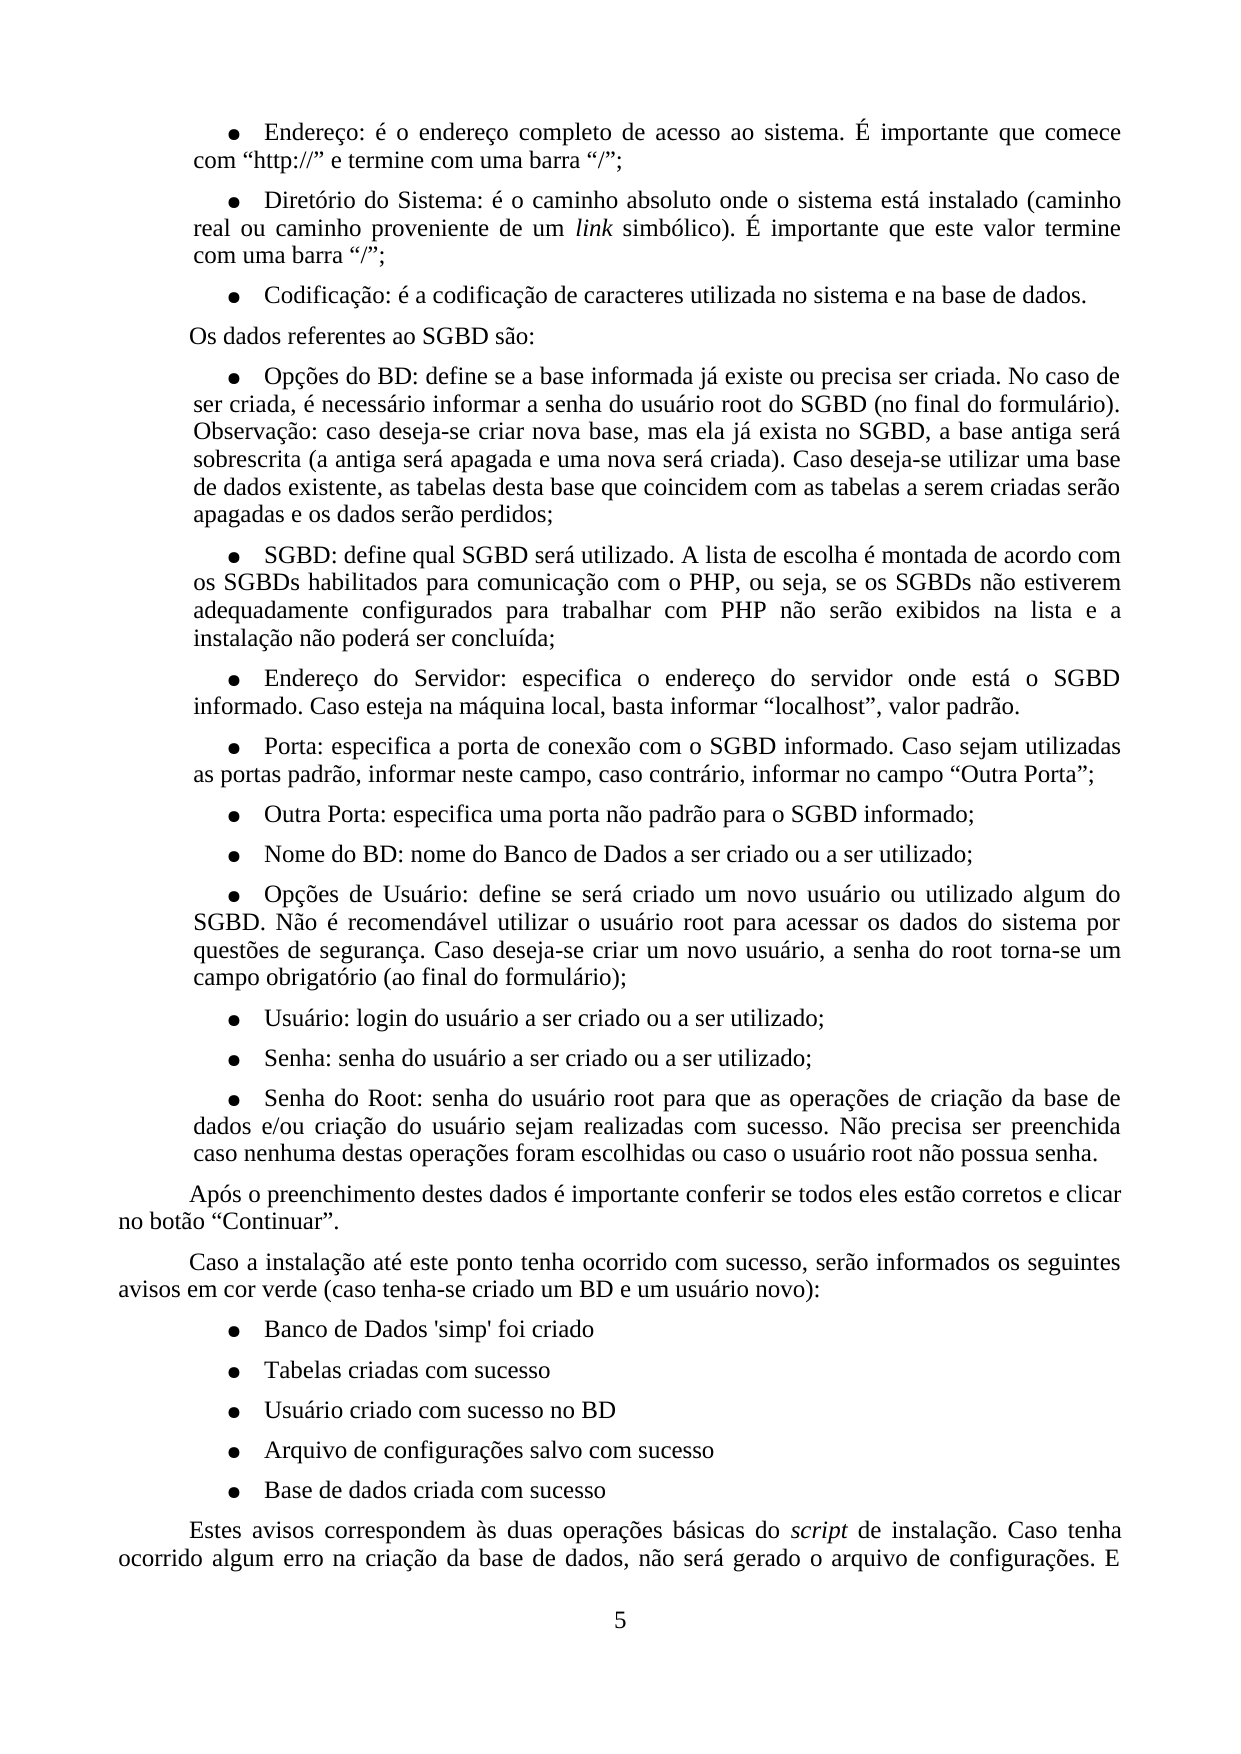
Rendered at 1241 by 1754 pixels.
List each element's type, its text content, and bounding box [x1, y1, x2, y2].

list Opções do BD: define se a base informada já existe ou precisa ser criada. No caso de ser criada, é necessário informar a senha do usuário root do SGBD (no final do formulário). Observação: caso deseja-se criar nova base, mas ela já exista no SGBD, a base antiga será sobrescrita (a antiga será apagada e uma nova será criada). Caso deseja-se utilizar uma base de dados existente, as tabelas desta base que coincidem com as tabelas a serem criadas serão apagadas e os dados serão perdidos; [156, 362, 1122, 528]
list Banco de Dados 'simp' foi criado [156, 1316, 1122, 1343]
list Endereço: é o endereço completo de acesso ao sistema. É importante que comece com “http://” e termine com uma barra “/”; [156, 118, 1122, 173]
list Endereço do Servidor: especifica o endereço do servidor onde está o SGBD informado. Caso esteja na máquina local, basta informar “localhost”, valor padrão. [156, 664, 1122, 719]
list Nome do BD: nome do Banco de Dados a ser criado ou a ser utilizado; [156, 840, 1122, 868]
list Base de dados criada com sucesso [156, 1476, 1122, 1504]
list Usuário criado com sucesso no BD [156, 1396, 1122, 1424]
text Caso a instalação até este ponto tenha ocorrido com sucesso, serão informados os seguintes avisos em cor verde (caso tenha-se criado um BD e um usuário novo): [118, 1248, 1122, 1303]
list Senha: senha do usuário a ser criado ou a ser utilizado; [156, 1044, 1122, 1072]
text Os dados referentes ao SGBD são: [118, 322, 1122, 349]
list Opções de Usuário: define se será criado um novo usuário ou utilizado algum do SGBD. Não é recomendável utilizar o usuário root para acessar os dados do sistema por questões de segurança. Caso deseja-se criar um novo usuário, a senha do root torna-se um campo obrigatório (ao final do formulário); [156, 880, 1122, 991]
list Diretório do Sistema: é o caminho absoluto onde o sistema está instalado (caminho real ou caminho proveniente de um link simbólico). É importante que este valor termine com uma barra “/”; [156, 186, 1122, 269]
text Estes avisos correspondem às duas operações básicas do script de instalação. Caso tenha ocorrido algum erro na criação da base de dados, não será gerado o arquivo de configurações. E [118, 1517, 1122, 1572]
text Após o preenchimento destes dados é importante conferir se todos eles estão corretos e clicar no botão “Continuar”. [118, 1180, 1122, 1235]
list Codificação: é a codificação de caracteres utilizada no sistema e na base de dados. [156, 282, 1122, 309]
list Usuário: login do usuário a ser criado ou a ser utilizado; [156, 1004, 1122, 1031]
list Porta: especifica a porta de conexão com o SGBD informado. Caso sejam utilizadas as portas padrão, informar neste campo, caso contrário, informar no campo “Outra Porta”; [156, 732, 1122, 787]
list SGBD: define qual SGBD será utilizado. A lista de escolha é montada de acordo com os SGBDs habilitados para comunicação com o PHP, ou seja, se os SGBDs não estiverem adequadamente configurados para trabalhar com PHP não serão exibidos na lista e a instalação não poderá ser concluída; [156, 541, 1122, 652]
list Senha do Root: senha do usuário root para que as operações de criação da base de dados e/ou criação do usuário sejam realizadas com sucesso. Não precisa ser preenchida caso nenhuma destas operações foram escolhidas ou caso o usuário root não possua senha. [156, 1084, 1122, 1167]
list Outra Porta: especifica uma porta não padrão para o SGBD informado; [156, 800, 1122, 828]
list Tabelas criadas com sucesso [156, 1356, 1122, 1383]
list Arquivo de configurações salvo com sucesso [156, 1436, 1122, 1464]
